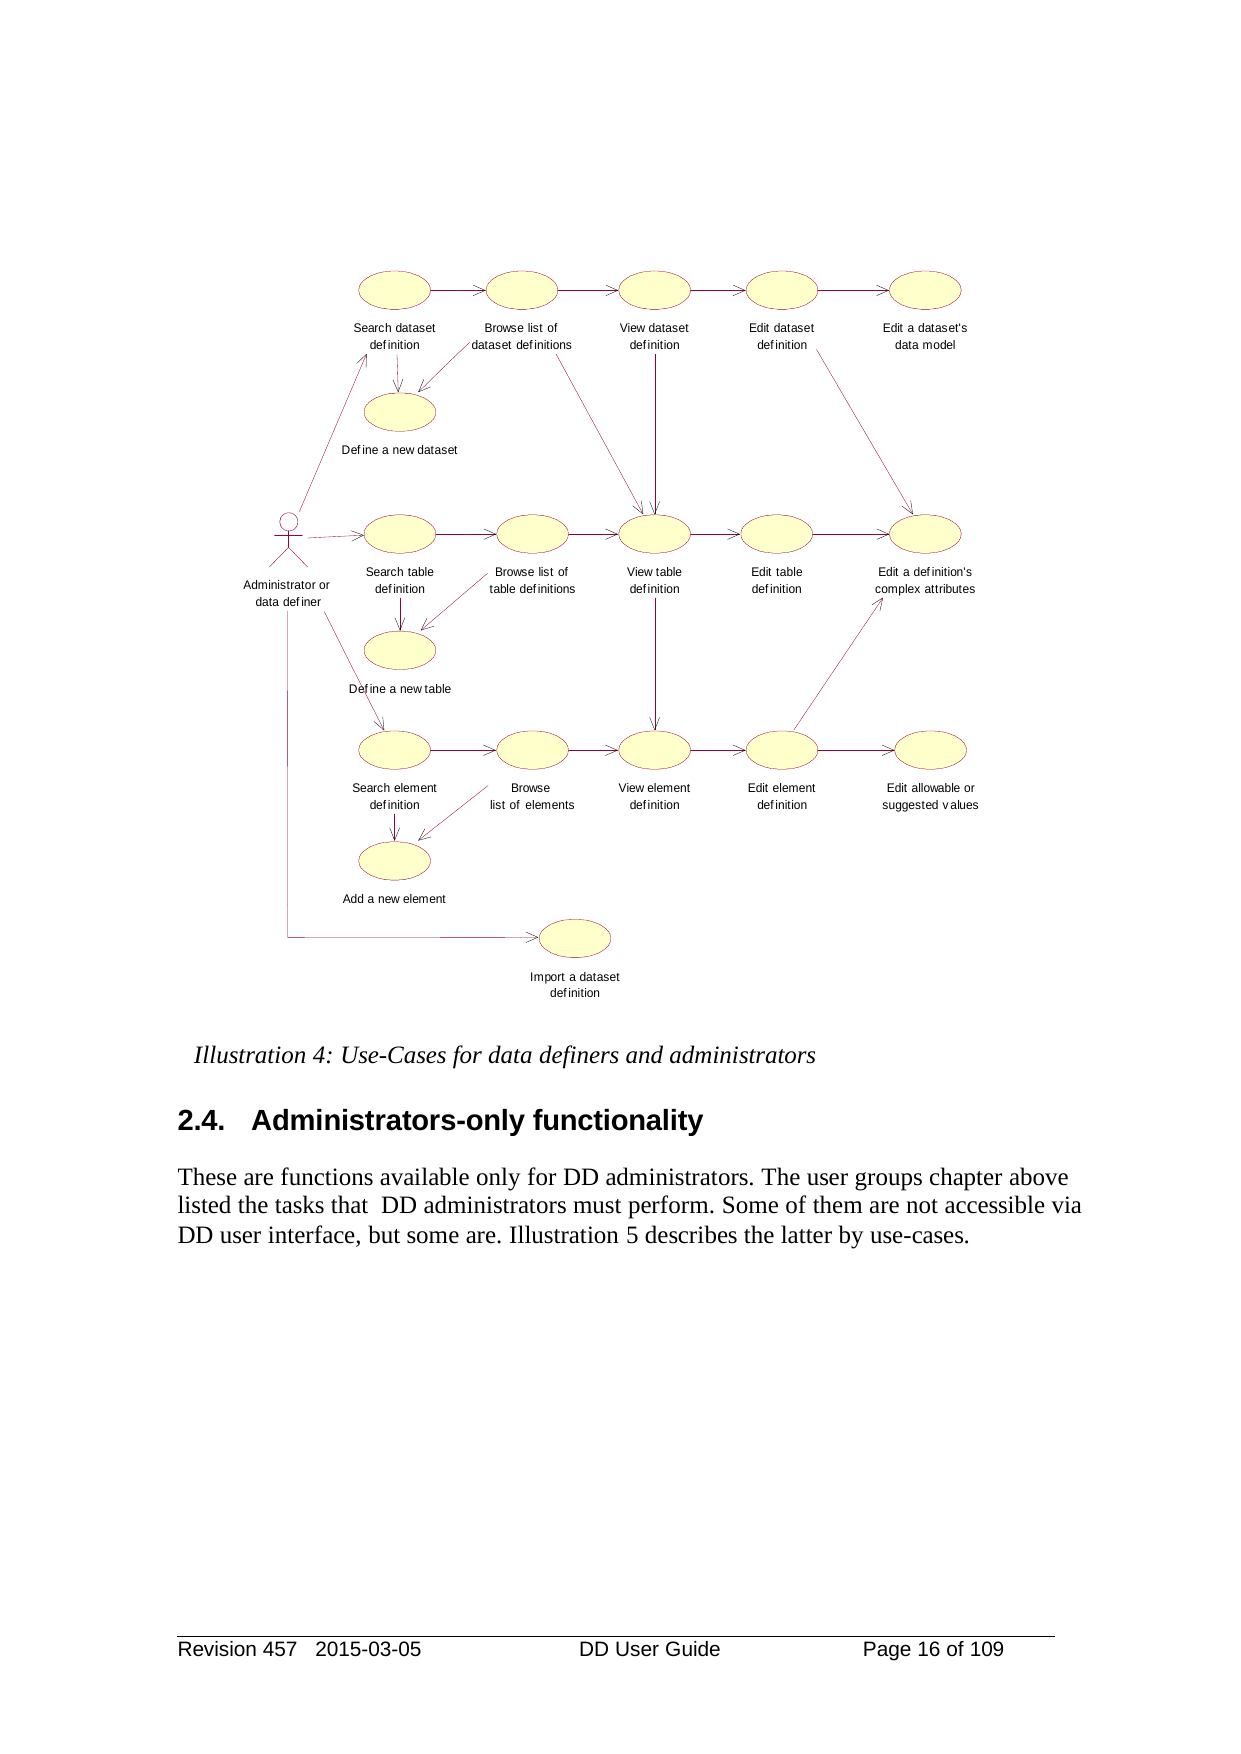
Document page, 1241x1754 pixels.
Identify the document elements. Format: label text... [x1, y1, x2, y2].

subtitle Administrators-only functionality [177, 1103, 1092, 1137]
text Illustration 4: Use-Cases for data definers and administrators [194, 232, 1076, 1069]
text These are functions available only for DD administrators. The user groups chapter above listed the tasks that DD administrators must perform. Some of them are not accessible via DD user interface, but some are. Illustration 5 describes the latter by use-cases. [177, 1161, 1092, 1248]
